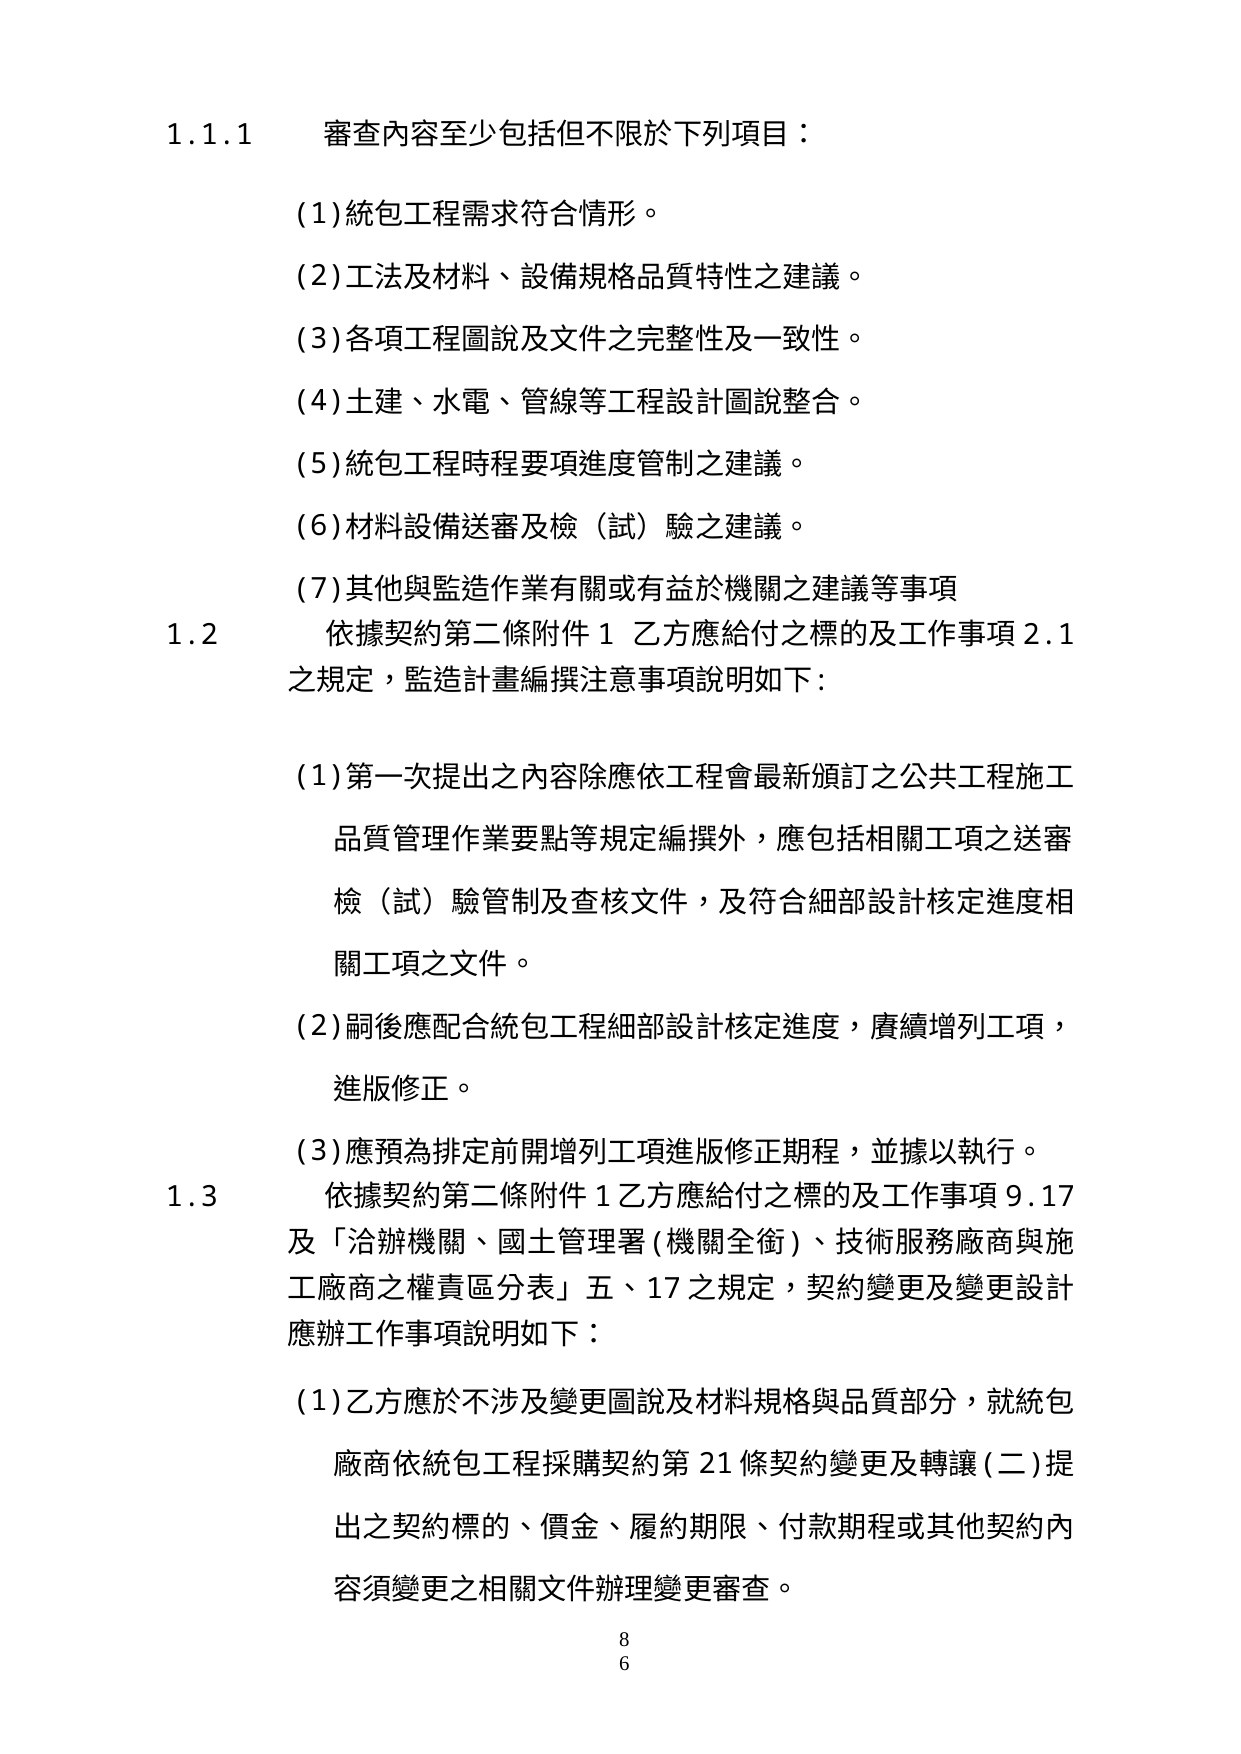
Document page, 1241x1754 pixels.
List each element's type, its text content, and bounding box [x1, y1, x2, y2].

text 1.2 依據契約第二條附件1 乙方應給付之標的及工作事項2.1之規定，監造計畫編撰注意事項說明如下: [165, 608, 1075, 699]
text (3)各項工程圖說及文件之完整性及一致性。 [292, 295, 1075, 358]
text (5)統包工程時程要項進度管制之建議。 [292, 420, 1075, 483]
text (4)土建、水電、管線等工程設計圖說整合。 [292, 358, 1075, 420]
text 1.3 依據契約第二條附件1乙方應給付之標的及工作事項9.17及「洽辦機關、國土管理署(機關全銜)、技術服務廠商與施工廠商之權責區分表」五、17之規定，契約變更及變更設計應辦工作事項說明如下： [165, 1170, 1075, 1353]
text (1)乙方應於不涉及變更圖說及材料規格與品質部分，就統包廠商依統包工程採購契約第21條契約變更及轉讓(二)提出之契約標的、價金、履約期限、付款期程或其他契約內容須變更之相關文件辦理變更審查。 [292, 1358, 1075, 1608]
text (6)材料設備送審及檢（試）驗之建議。 [292, 483, 1075, 545]
text (1)第一次提出之內容除應依工程會最新頒訂之公共工程施工品質管理作業要點等規定編撰外，應包括相關工項之送審、檢（試）驗管制及查核文件，及符合細部設計核定進度相關工項之文件。 [292, 733, 1075, 983]
text (3)應預為排定前開增列工項進版修正期程，並據以執行。 [292, 1108, 1075, 1170]
text (2)工法及材料、設備規格品質特性之建議。 [292, 233, 1075, 295]
text 1.1.1 審查內容至少包括但不限於下列項目： [165, 108, 1075, 153]
text (1)統包工程需求符合情形。 [292, 170, 1075, 233]
text (2)嗣後應配合統包工程細部設計核定進度，賡續增列工項，進版修正。 [292, 983, 1075, 1108]
text (7)其他與監造作業有關或有益於機關之建議等事項 [292, 545, 1075, 608]
